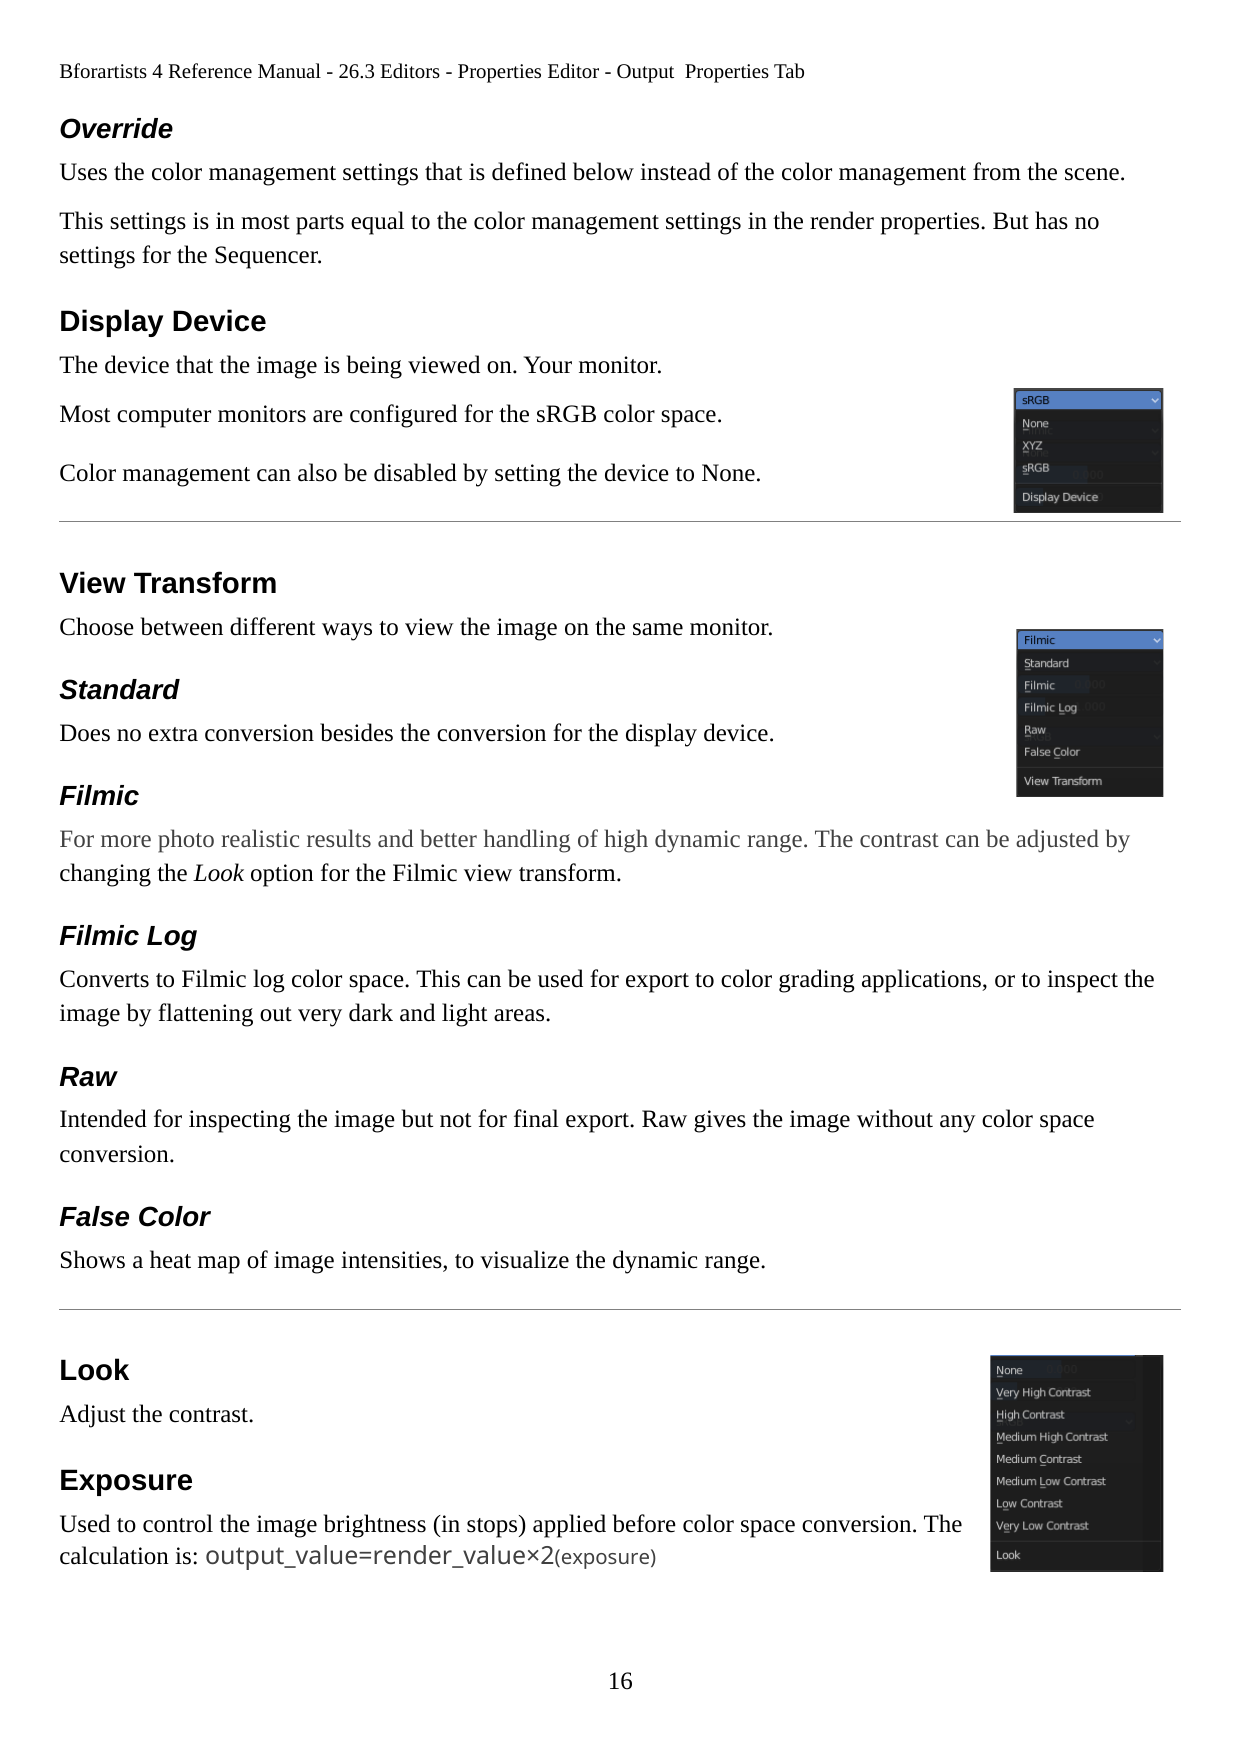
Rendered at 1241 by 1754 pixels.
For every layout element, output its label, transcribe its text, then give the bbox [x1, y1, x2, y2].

subtitle False Color [59, 1201, 1181, 1232]
text Intended for inspecting the image but not for final export. Raw gives the image without any color space conversion. [59, 1104, 1181, 1168]
subtitle Override [59, 113, 1181, 144]
subtitle Standard [59, 673, 1016, 705]
text [1164, 1399, 1181, 1428]
subtitle Exposure [59, 1463, 990, 1496]
picture [1016, 629, 1164, 797]
text Shows a heat map of image intensities, to visualize the dynamic range. [59, 1245, 1181, 1274]
text The device that the image is being viewed on. Your monitor. [59, 350, 1181, 379]
picture [1013, 388, 1164, 513]
text Uses the color management settings that is defined below instead of the color management from the scene. [59, 157, 1181, 186]
subtitle [1164, 1463, 1181, 1496]
subtitle [1164, 673, 1181, 705]
text This settings is in most parts equal to the color management settings in the render properties. But has no settings for the Sequencer. [59, 206, 1181, 269]
subtitle View Transform [59, 566, 1181, 599]
subtitle Display Device [59, 304, 1181, 338]
picture [990, 1355, 1164, 1572]
text Converts to Filmic log color space. This can be used for export to color grading applications, or to inspect the image by flattening out very dark and light areas. [59, 964, 1181, 1027]
subtitle Raw [59, 1060, 1181, 1092]
text Does no extra conversion besides the conversion for the display device. [59, 718, 1016, 746]
subtitle Look [59, 1353, 1181, 1386]
text Color management can also be disabled by setting the device to None. [59, 458, 1013, 486]
text Choose between different ways to view the image on the same monitor. [59, 612, 1181, 641]
list Used to control the image brightness (in stops) applied before color space conversion. The calculation is: output_value=render_value×2(exposure) [59, 1509, 990, 1572]
text Adjust the contrast. [59, 1399, 990, 1428]
subtitle Filmic Log [59, 920, 1181, 952]
list Most computer monitors are configured for the sRGB color space. [59, 399, 1013, 428]
subtitle Filmic [59, 779, 1181, 811]
text For more photo realistic results and better handling of high dynamic range. The contrast can be adjusted by changing the Look option for the Filmic view transform. [59, 824, 1181, 887]
